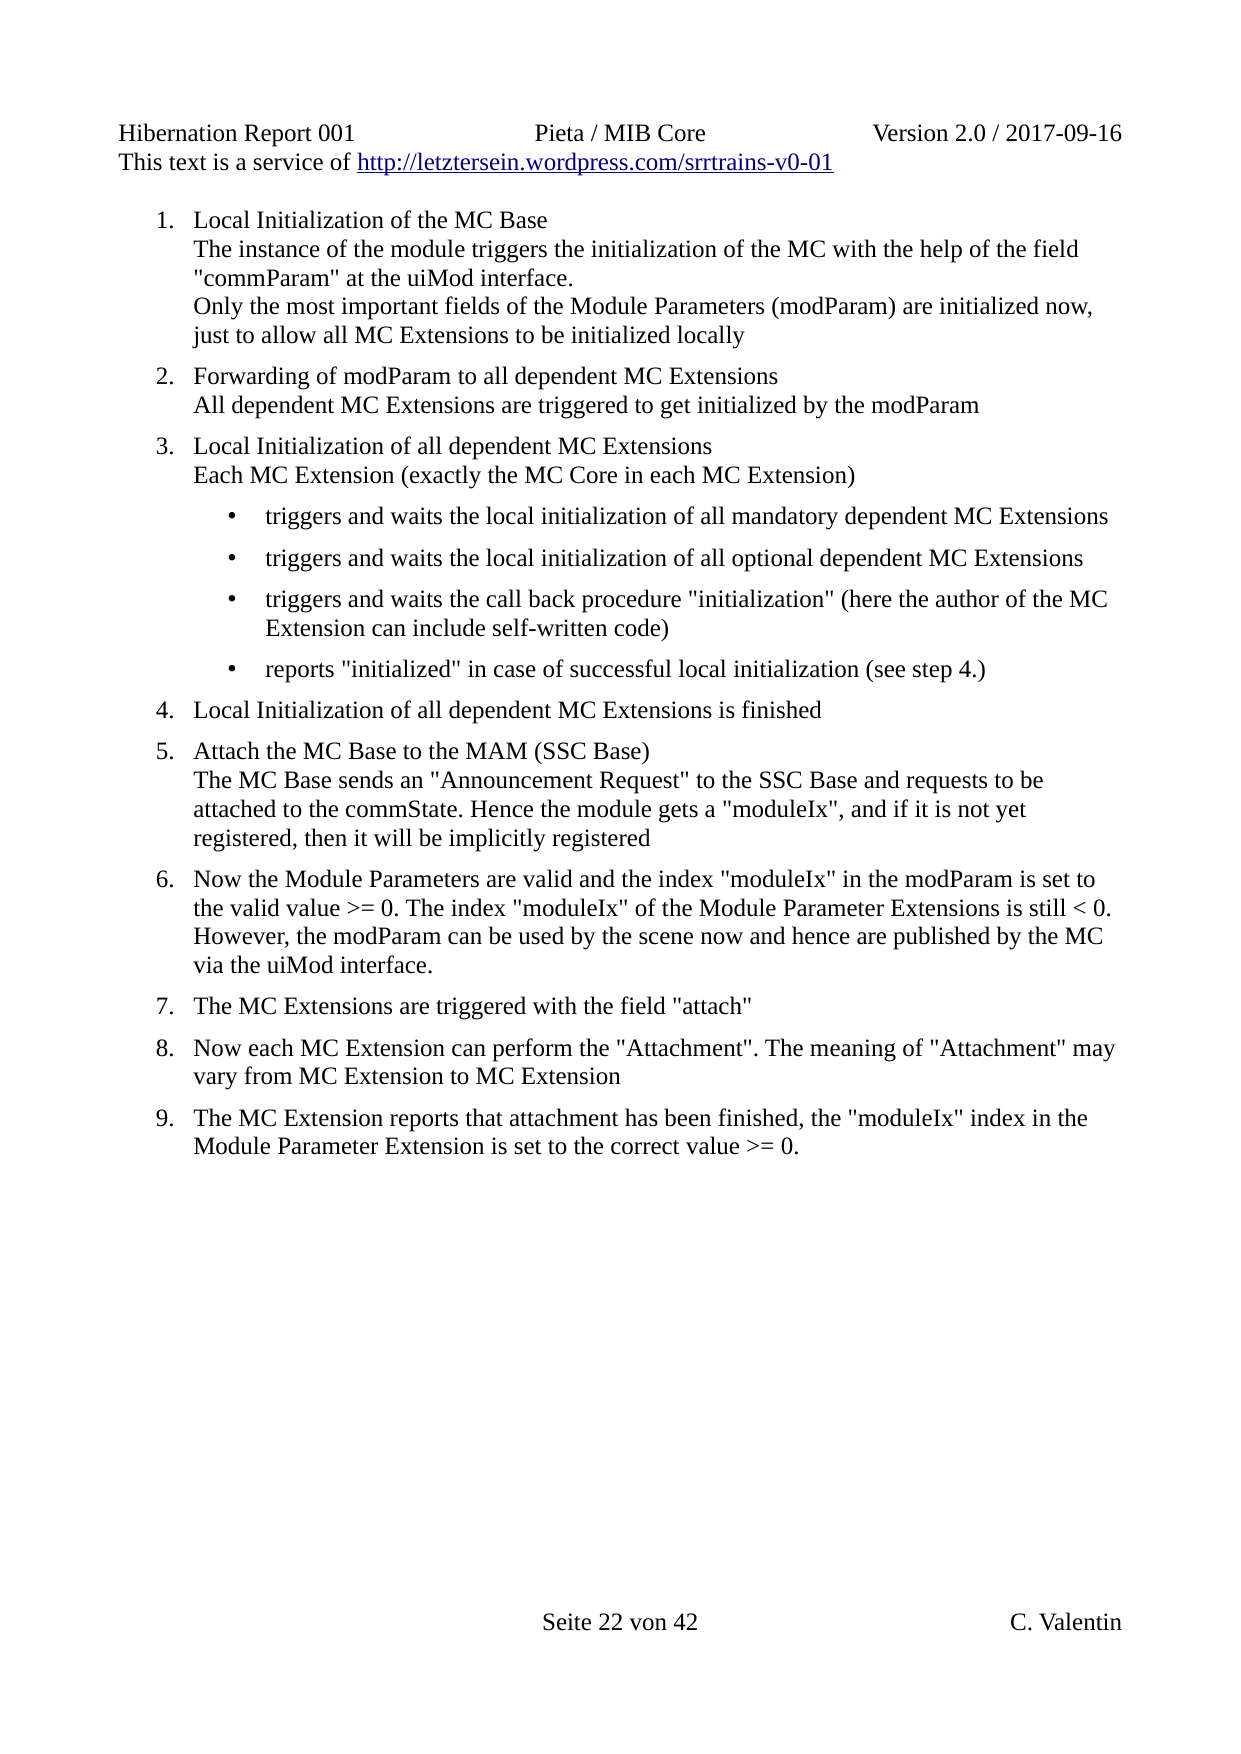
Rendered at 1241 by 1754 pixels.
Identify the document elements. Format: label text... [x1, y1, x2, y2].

list Local Initialization of all dependent MC Extensions Each MC Extension (exactly the MC Core in each MC Extension) [156, 431, 1122, 489]
list The MC Extension reports that attachment has been finished, the "moduleIx" index in the Module Parameter Extension is set to the correct value >= 0. [156, 1103, 1122, 1160]
list Attach the MC Base to the MAM (SSC Base) The MC Base sends an "Announcement Request" to the SSC Base and requests to be attached to the commState. Hence the module gets a "moduleIx", and if it is not yet registered, then it will be implicitly registered [156, 736, 1122, 851]
list reports "initialized" in case of successful local initialization (see step 4.) [228, 654, 1122, 683]
list triggers and waits the local initialization of all optional dependent MC Extensions [228, 543, 1122, 571]
list Forwarding of modParam to all dependent MC Extensions All dependent MC Extensions are triggered to get initialized by the modParam [156, 361, 1122, 419]
list triggers and waits the call back procedure "initialization" (here the author of the MC Extension can include self-written code) [228, 584, 1122, 641]
list Local Initialization of the MC Base The instance of the module triggers the initialization of the MC with the help of the field "commParam" at the uiMod interface. Only the most important fields of the Module Parameters (modParam) are initialized now, just to allow all MC Extensions to be initialized locally [156, 205, 1122, 349]
list Local Initialization of all dependent MC Extensions is finished [156, 695, 1122, 724]
list Now the Module Parameters are valid and the index "moduleIx" in the modParam is set to the valid value >= 0. The index "moduleIx" of the Module Parameter Extensions is still < 0. However, the modParam can be used by the scene now and hence are published by the MC via the uiMod interface. [156, 864, 1122, 979]
list triggers and waits the local initialization of all mandatory dependent MC Extensions [228, 501, 1122, 530]
list Now each MC Extension can perform the "Attachment". The meaning of "Attachment" may vary from MC Extension to MC Extension [156, 1033, 1122, 1090]
list The MC Extensions are triggered with the field "attach" [156, 991, 1122, 1020]
